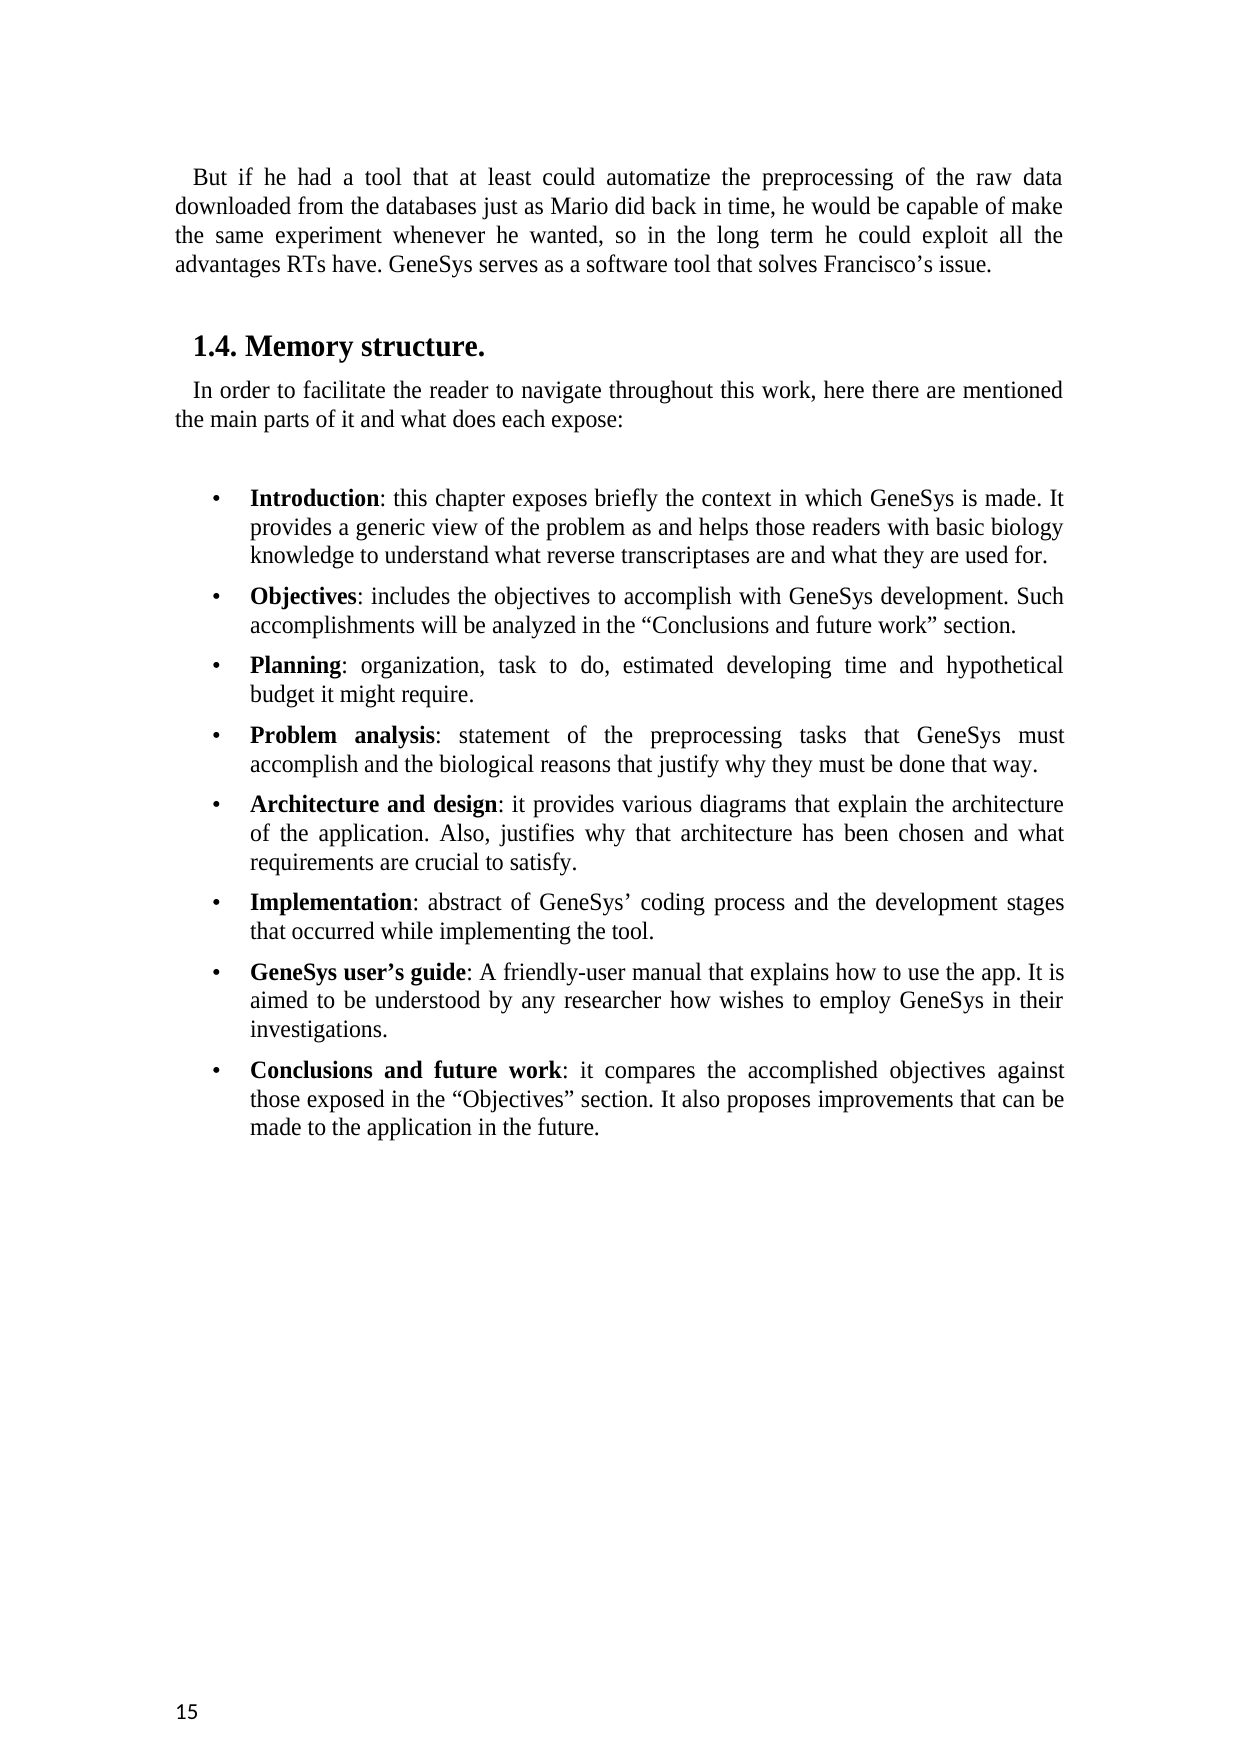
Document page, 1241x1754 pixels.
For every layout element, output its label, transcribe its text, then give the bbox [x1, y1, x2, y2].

list Objectives: includes the objectives to accomplish with GeneSys development. Such accomplishments will be analyzed in the “Conclusions and future work” section. [212, 581, 1065, 639]
list Planning: organization, task to do, estimated developing time and hypothetical budget it might require. [212, 651, 1065, 708]
list Introduction: this chapter exposes briefly the context in which GeneSys is made. It provides a generic view of the problem as and helps those readers with basic biology knowledge to understand what reverse transcriptases are and what they are used for. [212, 483, 1065, 569]
list GeneSys user’s guide: A friendly-user manual that explains how to use the app. It is aimed to be understood by any researcher how wishes to employ GeneSys in their investigations. [212, 957, 1065, 1043]
list Problem analysis: statement of the preprocessing tasks that GeneSys must accomplish and the biological reasons that justify why they must be done that way. [212, 720, 1065, 777]
list Conclusions and future work: it compares the accomplished objectives against those exposed in the “Objectives” section. It also proposes improvements that can be made to the application in the future. [212, 1055, 1065, 1141]
text But if he had a tool that at least could automatize the preprocessing of the raw data downloaded from the databases just as Mario did back in time, he would be capable of make the same experiment whenever he wanted, so in the long term he could exploit all the advantages RTs have. GeneSys serves as a software tool that solves Francisco’s issue. [175, 162, 1065, 277]
list Architecture and design: it provides various diagrams that explain the architecture of the application. Also, justifies why that architecture has been chosen and what requirements are crucial to satisfy. [212, 789, 1065, 876]
text In order to facilitate the reader to navigate throughout this work, here there are mentioned the main parts of it and what does each expose: [175, 375, 1065, 433]
list Implementation: abstract of GeneSys’ coding process and the development stages that occurred while implementing the tool. [212, 887, 1065, 945]
text 1.4. Memory structure. [175, 328, 1065, 363]
